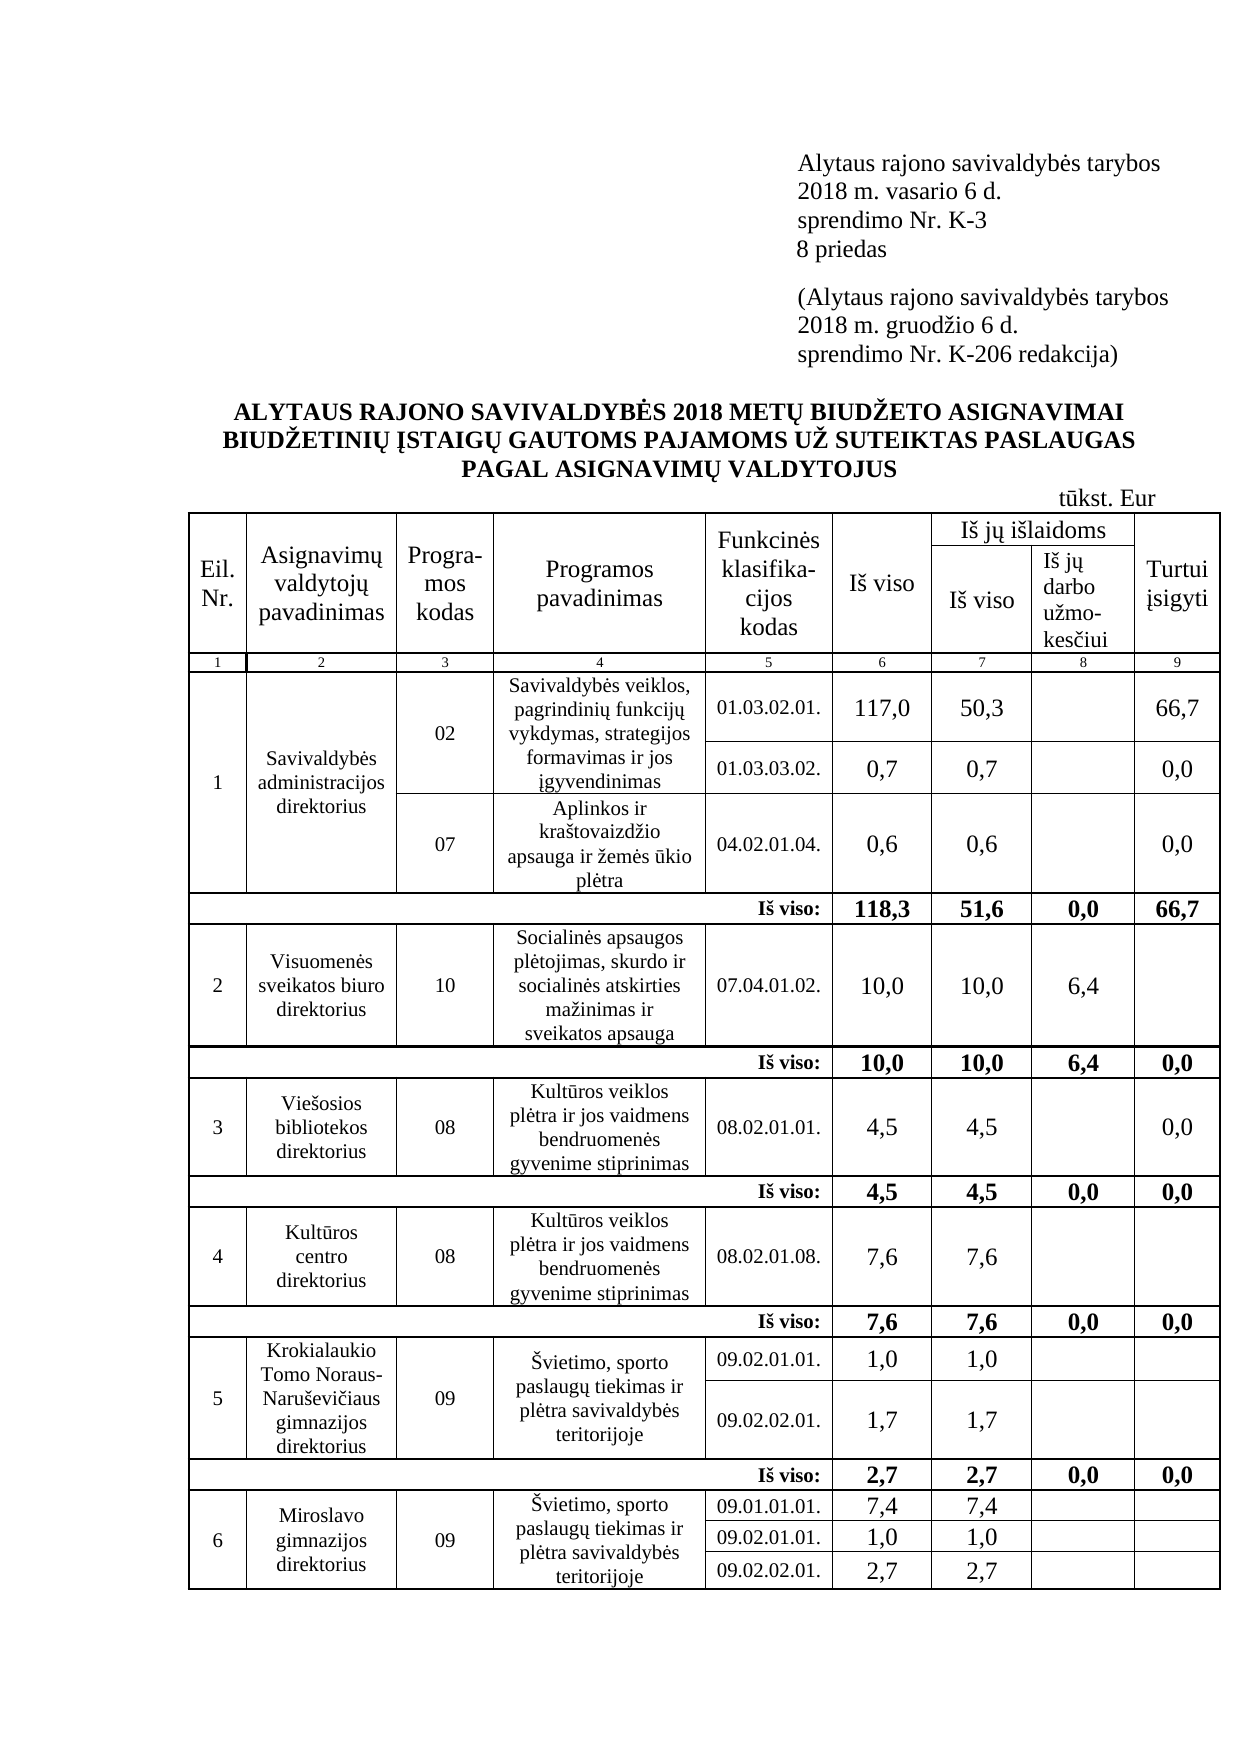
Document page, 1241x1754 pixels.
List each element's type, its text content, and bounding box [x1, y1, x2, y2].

table_cell 0,6 [932, 794, 1031, 892]
table_cell 0,0 [1135, 794, 1219, 892]
table_cell Iš viso: [190, 1177, 832, 1206]
table_cell Krokialaukio Tomo Noraus-Naruševičiaus gimnazijos direktorius [247, 1338, 396, 1458]
table_cell Iš viso: [190, 894, 832, 923]
table_cell 0,0 [1135, 1079, 1219, 1175]
table_cell 6 [190, 1491, 246, 1588]
table_cell Kultūros veiklos plėtra ir jos vaidmens bendruomenės gyvenime stiprinimas [494, 1208, 705, 1304]
table_cell 09 [397, 1491, 493, 1588]
table_cell 7 [932, 654, 1031, 671]
table_cell 9 [1135, 654, 1219, 671]
table_cell 3 [397, 654, 493, 671]
text 2018 m. vasario 6 d. [177, 176, 1181, 205]
table_cell 51,6 [932, 894, 1031, 923]
table_cell 09.01.01.01. [706, 1491, 832, 1520]
table_cell 02 [397, 673, 493, 793]
table_header Funkcinės klasifika-cijos kodas [706, 514, 832, 652]
table_cell 0,0 [1135, 742, 1219, 793]
table_cell 08 [397, 1208, 493, 1304]
table_cell Viešosios bibliotekos direktorius [247, 1079, 396, 1175]
table_cell 10,0 [932, 1048, 1031, 1077]
table_cell 0,0 [1135, 1460, 1219, 1489]
table_cell 3 [190, 1079, 246, 1175]
table_cell [1032, 794, 1134, 892]
table_cell 08 [397, 1079, 493, 1175]
table_cell 0,7 [932, 742, 1031, 793]
table_cell 118,3 [833, 894, 931, 923]
table_cell 0,0 [1032, 1177, 1134, 1206]
table_cell 0,0 [1135, 1048, 1219, 1077]
text 8 priedas [796, 234, 1181, 263]
table_header Eil. Nr. [190, 514, 246, 652]
table_cell 0,0 [1135, 1177, 1219, 1206]
table_cell [1032, 1208, 1134, 1304]
table_cell [1032, 1552, 1134, 1588]
table_cell 0,0 [1032, 1460, 1134, 1489]
table_cell 4 [494, 654, 705, 671]
table_cell 4,5 [833, 1079, 931, 1175]
table_cell Iš viso: [190, 1048, 832, 1077]
table_cell 01.03.03.02. [706, 742, 832, 793]
table_cell 117,0 [833, 673, 931, 741]
table_cell 08.02.01.01. [706, 1079, 832, 1175]
table_cell [1135, 1552, 1219, 1588]
text 2018 m. gruodžio 6 d. [177, 311, 1181, 339]
table_cell 01.03.02.01. [706, 673, 832, 741]
table_header Programos pavadinimas [494, 514, 705, 652]
table_cell [1032, 673, 1134, 741]
table_cell 2,7 [932, 1552, 1031, 1588]
table_cell 1,7 [833, 1381, 931, 1458]
table_cell Kultūros veiklos plėtra ir jos vaidmens bendruomenės gyvenime stiprinimas [494, 1079, 705, 1175]
table_header Asignavimų valdytojų pavadinimas [247, 514, 396, 652]
table_cell Socialinės apsaugos plėtojimas, skurdo ir socialinės atskirties mažinimas ir sveikatos apsauga [494, 925, 705, 1045]
table_cell 50,3 [932, 673, 1031, 741]
table_cell Iš viso [932, 546, 1031, 652]
table_cell [1135, 1521, 1219, 1551]
table_cell Aplinkos ir kraštovaizdžio apsauga ir žemės ūkio plėtra [494, 794, 705, 892]
table_cell Miroslavo gimnazijos direktorius [247, 1491, 396, 1588]
table_cell Savivaldybės administracijos direktorius [247, 673, 396, 892]
table_cell Kultūros centro direktorius [247, 1208, 396, 1304]
table_cell Iš jų darbo užmo-kesčiui [1032, 546, 1134, 652]
table_cell [1032, 1381, 1134, 1458]
table_cell [1032, 1338, 1134, 1379]
table_cell 2,7 [833, 1460, 931, 1489]
table_cell 6,4 [1032, 925, 1134, 1045]
text sprendimo Nr. K-206 redakcija) [177, 339, 1181, 368]
table_cell 0,6 [833, 794, 931, 892]
table_header Iš viso [833, 514, 931, 652]
table_cell Visuomenės sveikatos biuro direktorius [247, 925, 396, 1045]
table_cell 0,0 [1032, 1307, 1134, 1336]
table_cell 4,5 [932, 1079, 1031, 1175]
table_cell 7,4 [932, 1491, 1031, 1520]
table_cell 4,5 [833, 1177, 931, 1206]
table_cell 1 [190, 654, 245, 671]
table_cell [1032, 1491, 1134, 1520]
table_cell 09.02.01.01. [706, 1338, 832, 1379]
table_cell Švietimo, sporto paslaugų tiekimas ir plėtra savivaldybės teritorijoje [494, 1338, 705, 1458]
table_cell [1135, 1491, 1219, 1520]
table_cell 07.04.01.02. [706, 925, 832, 1045]
table_cell Savivaldybės veiklos, pagrindinių funkcijų vykdymas, strategijos formavimas ir jos įgyvendinimas [494, 673, 705, 793]
table_cell 2,7 [833, 1552, 931, 1588]
table_cell Iš viso: [190, 1460, 832, 1489]
table_header Turtui įsigyti [1135, 514, 1219, 652]
table_cell 7,6 [833, 1208, 931, 1304]
table_cell 09.02.02.01. [706, 1552, 832, 1588]
text sprendimo Nr. K-3 [177, 205, 1181, 234]
text Alytaus rajono savivaldybės tarybos [177, 148, 1181, 176]
table_cell [1032, 1079, 1134, 1175]
table_cell 1,0 [833, 1338, 931, 1379]
table_cell 07 [397, 794, 493, 892]
table_cell 1,0 [833, 1521, 931, 1551]
table_cell Švietimo, sporto paslaugų tiekimas ir plėtra savivaldybės teritorijoje [494, 1491, 705, 1588]
table_cell 2,7 [932, 1460, 1031, 1489]
table_cell Iš viso: [190, 1307, 832, 1336]
table_cell 4 [190, 1208, 246, 1304]
table_cell [1032, 1521, 1134, 1551]
table_cell [1032, 742, 1134, 793]
text ALYTAUS RAJONO SAVIVALDYBĖS 2018 METŲ BIUDŽETO ASIGNAVIMAI BIUDŽETINIŲ ĮSTAIGŲ GAUTOMS PAJAMOMS UŽ SUTEIKTAS PASLAUGAS PAGAL ASIGNAVIMŲ VALDYTOJUS [177, 397, 1181, 483]
table_cell 6,4 [1032, 1048, 1134, 1077]
table_cell 8 [1032, 654, 1134, 671]
table_cell 66,7 [1135, 894, 1219, 923]
table_cell [1135, 1208, 1219, 1304]
table_cell 5 [190, 1338, 246, 1458]
table_cell 1,0 [932, 1521, 1031, 1551]
table_cell [1135, 1338, 1219, 1379]
table_cell 10 [397, 925, 493, 1045]
table_cell 7,6 [833, 1307, 931, 1336]
table_cell 10,0 [932, 925, 1031, 1045]
table_cell 10,0 [833, 925, 931, 1045]
table_cell 1,7 [932, 1381, 1031, 1458]
table_header Iš jų išlaidoms [932, 514, 1134, 544]
table_cell 7,6 [932, 1208, 1031, 1304]
table_cell 6 [833, 654, 931, 671]
table_cell 0,7 [833, 742, 931, 793]
table_cell 4,5 [932, 1177, 1031, 1206]
table_cell 1 [190, 673, 246, 892]
table_cell 10,0 [833, 1048, 931, 1077]
table_cell 09.02.02.01. [706, 1381, 832, 1458]
table_cell 7,6 [932, 1307, 1031, 1336]
table_cell 04.02.01.04. [706, 794, 832, 892]
table_cell 1,0 [932, 1338, 1031, 1379]
text (Alytaus rajono savivaldybės tarybos [177, 282, 1181, 311]
table_cell 09 [397, 1338, 493, 1458]
table_cell 2 [190, 925, 246, 1045]
table_cell 0,0 [1032, 894, 1134, 923]
table_cell 0,0 [1135, 1307, 1219, 1336]
table_cell 66,7 [1135, 673, 1219, 741]
table_header Progra-mos kodas [397, 514, 493, 652]
table_cell 2 [248, 654, 396, 671]
table_cell [1135, 1381, 1219, 1458]
table_cell 7,4 [833, 1491, 931, 1520]
table_cell 09.02.01.01. [706, 1521, 832, 1551]
text tūkst. Eur [1058, 483, 1181, 512]
table_cell 5 [706, 654, 832, 671]
table_cell [1135, 925, 1219, 1045]
table_cell 08.02.01.08. [706, 1208, 832, 1304]
